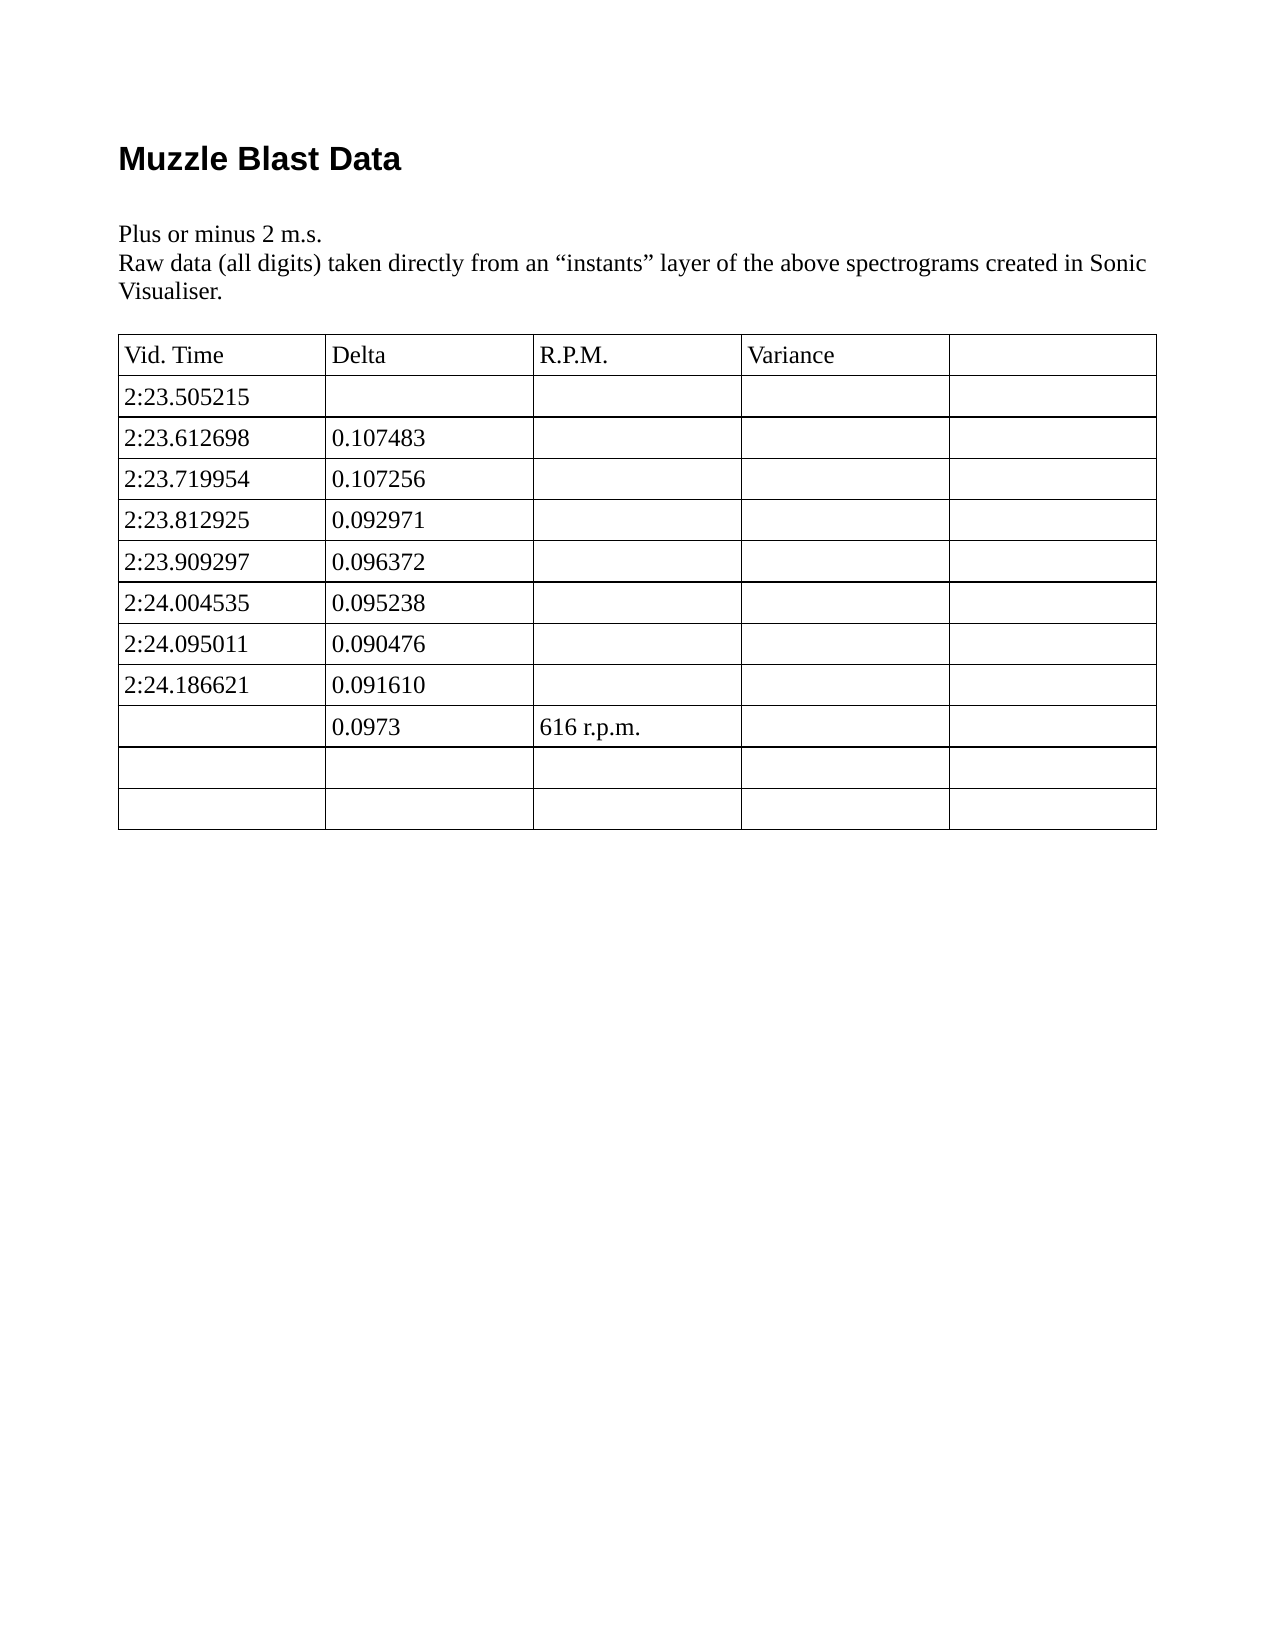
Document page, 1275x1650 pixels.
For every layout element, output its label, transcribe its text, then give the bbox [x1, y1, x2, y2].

table_cell 0.095238 [326, 583, 533, 623]
table_cell [742, 706, 949, 746]
table_cell 2:24.095011 [119, 624, 325, 664]
table_cell [742, 459, 949, 499]
table_header Vid. Time [119, 335, 325, 375]
table_cell [534, 665, 741, 705]
table_cell [742, 500, 949, 540]
table_cell 2:23.909297 [119, 541, 325, 581]
table_cell [950, 418, 1156, 458]
table_cell [534, 418, 741, 458]
table_cell [950, 748, 1156, 788]
table_cell [950, 624, 1156, 664]
table_cell 0.091610 [326, 665, 533, 705]
table_header Variance [742, 335, 949, 375]
table_cell [534, 500, 741, 540]
table_cell 0.0973 [326, 706, 533, 746]
table_cell [742, 583, 949, 623]
table_cell [119, 748, 325, 788]
table_cell [326, 789, 533, 829]
table_cell 0.092971 [326, 500, 533, 540]
table_cell [119, 789, 325, 829]
subtitle Muzzle Blast Data [118, 139, 1157, 178]
table_cell [950, 500, 1156, 540]
table_cell [742, 748, 949, 788]
table_cell 2:24.004535 [119, 583, 325, 623]
table_cell [326, 376, 533, 416]
table_cell 2:24.186621 [119, 665, 325, 705]
text Raw data (all digits) taken directly from an “instants” layer of the above spectrograms created in Sonic Visualiser. [118, 248, 1157, 305]
table_header R.P.M. [534, 335, 741, 375]
table_cell [534, 624, 741, 664]
table_header Delta [326, 335, 533, 375]
table_cell 0.096372 [326, 541, 533, 581]
table_cell 2:23.505215 [119, 376, 325, 416]
table_cell [534, 541, 741, 581]
table_cell 2:23.719954 [119, 459, 325, 499]
table_cell [950, 459, 1156, 499]
table_cell [742, 541, 949, 581]
table_cell [950, 376, 1156, 416]
table_cell [742, 665, 949, 705]
table_cell [950, 706, 1156, 746]
table_cell [742, 418, 949, 458]
table_cell 0.107483 [326, 418, 533, 458]
table_cell [950, 541, 1156, 581]
table_cell 2:23.612698 [119, 418, 325, 458]
table_cell 2:23.812925 [119, 500, 325, 540]
table_cell [534, 748, 741, 788]
table_cell [534, 583, 741, 623]
table_cell 616 r.p.m. [534, 706, 741, 746]
table_cell 0.090476 [326, 624, 533, 664]
table_cell [742, 789, 949, 829]
table_cell [534, 459, 741, 499]
table_cell [534, 376, 741, 416]
table_cell [119, 706, 325, 746]
table_cell [742, 624, 949, 664]
table_cell [950, 665, 1156, 705]
table_cell 0.107256 [326, 459, 533, 499]
text Plus or minus 2 m.s. [118, 219, 1157, 248]
table_cell [742, 376, 949, 416]
table_cell [326, 748, 533, 788]
table_cell [534, 789, 741, 829]
table_header [950, 335, 1156, 375]
table_cell [950, 789, 1156, 829]
table_cell [950, 583, 1156, 623]
